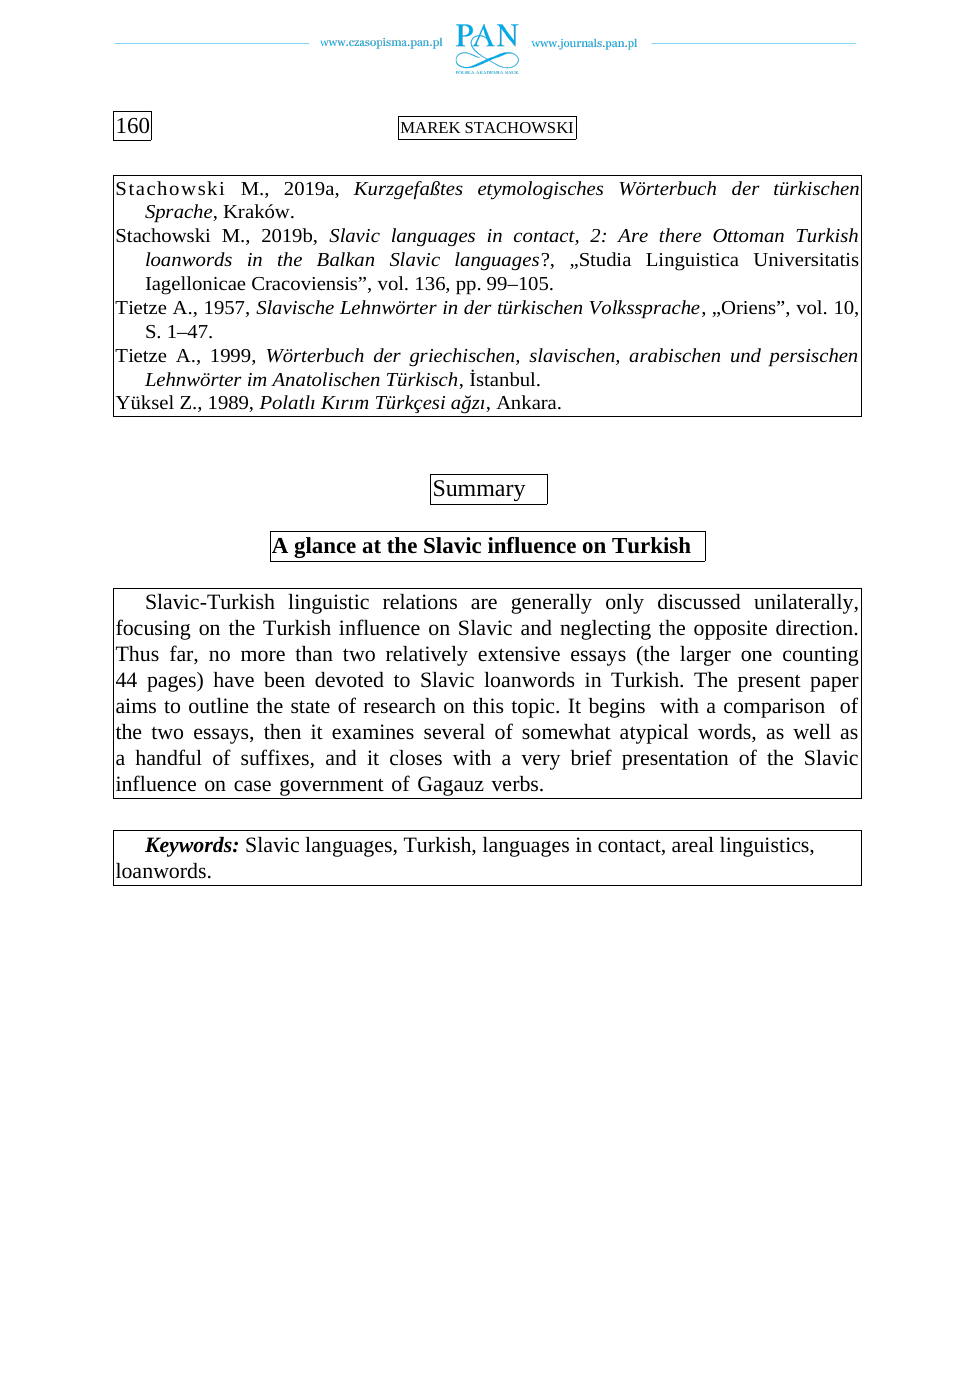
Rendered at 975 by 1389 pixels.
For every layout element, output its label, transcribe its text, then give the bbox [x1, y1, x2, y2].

text MAREK STACHOWSKI [400, 117, 576, 137]
text Tietze A., 1999, Wörterbuch der griechischen, slavischen, arabischen und persischen Lehnwörter im Anatolischen Türkisch, İstanbul. [115, 344, 859, 390]
text Yüksel Z., 1989, Polatlı Kırım Türkçesi ağzı, Ankara. [115, 391, 861, 414]
text Stachowski M., 2019b, Slavic languages in contact, 2: Are there Ottoman Turkish loanwords in the Balkan Slavic languages?, „Studia Linguistica Universitatis Iagellonicae Cracoviensis”, vol. 136, pp. 99–105. [115, 224, 860, 295]
picture [504, 24, 513, 37]
text Tietze A., 1957, Slavische Lehnwörter in der türkischen Volkssprache, „Oriens”, vol. 10, S. 1–47. [115, 296, 859, 343]
text Keywords: Slavic languages, Turkish, languages in contact, areal linguistics, loanwords. [115, 832, 861, 883]
picture [114, 24, 856, 74]
text 160 [115, 112, 151, 138]
text Slavic‑Turkish linguistic relations are generally only discussed unilaterally, focusing on the Turkish influence on Slavic and neglecting the opposite direction. Thus far, no more than two relatively extensive essays (the larger one counting 44 pages) have been devoted to Slavic loanwords in Turkish. The present paper aims to outline the state of research on this topic. It begins with a comparison of the two essays, then it examines several of somewhat atypical words, as well as a handful of suffixes, and it closes with a very brief presentation of the Slavic influence on case government of Gagauz verbs. [115, 589, 860, 796]
text A glance at the Slavic influence on Turkish [272, 532, 705, 559]
text Summary [432, 475, 547, 502]
text Stachowski M., 2019a, Kurzgefaßtes etymologisches Wörterbuch der türkischen Sprache, Kraków. [115, 177, 859, 223]
